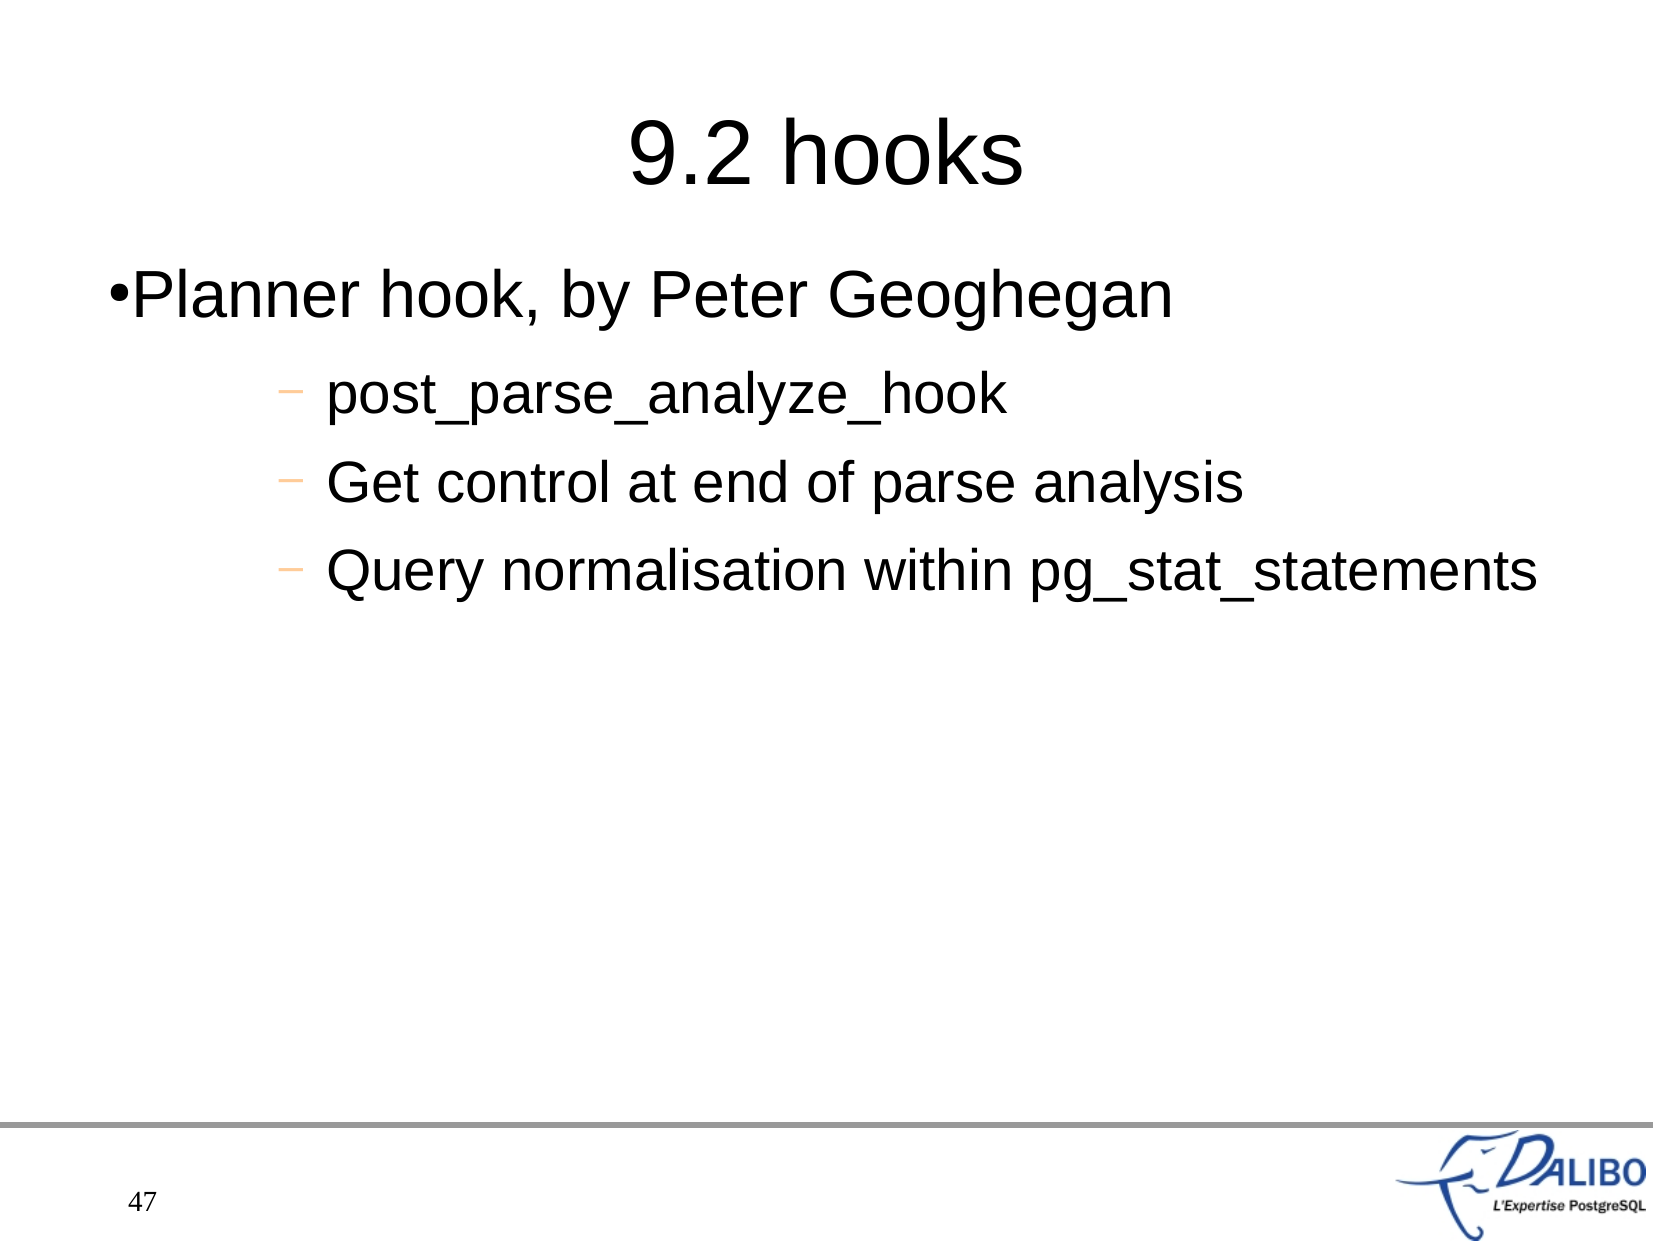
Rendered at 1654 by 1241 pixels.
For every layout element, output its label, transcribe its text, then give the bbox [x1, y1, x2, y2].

title 9.2 hooks [82, 49, 1571, 257]
picture [1395, 1130, 1646, 1241]
list Planner hook, by Peter Geoghegan post_parse_analyze_hook Get control at end of parse analysis Query normalisation within pg_stat_statements [90, 256, 1578, 1076]
